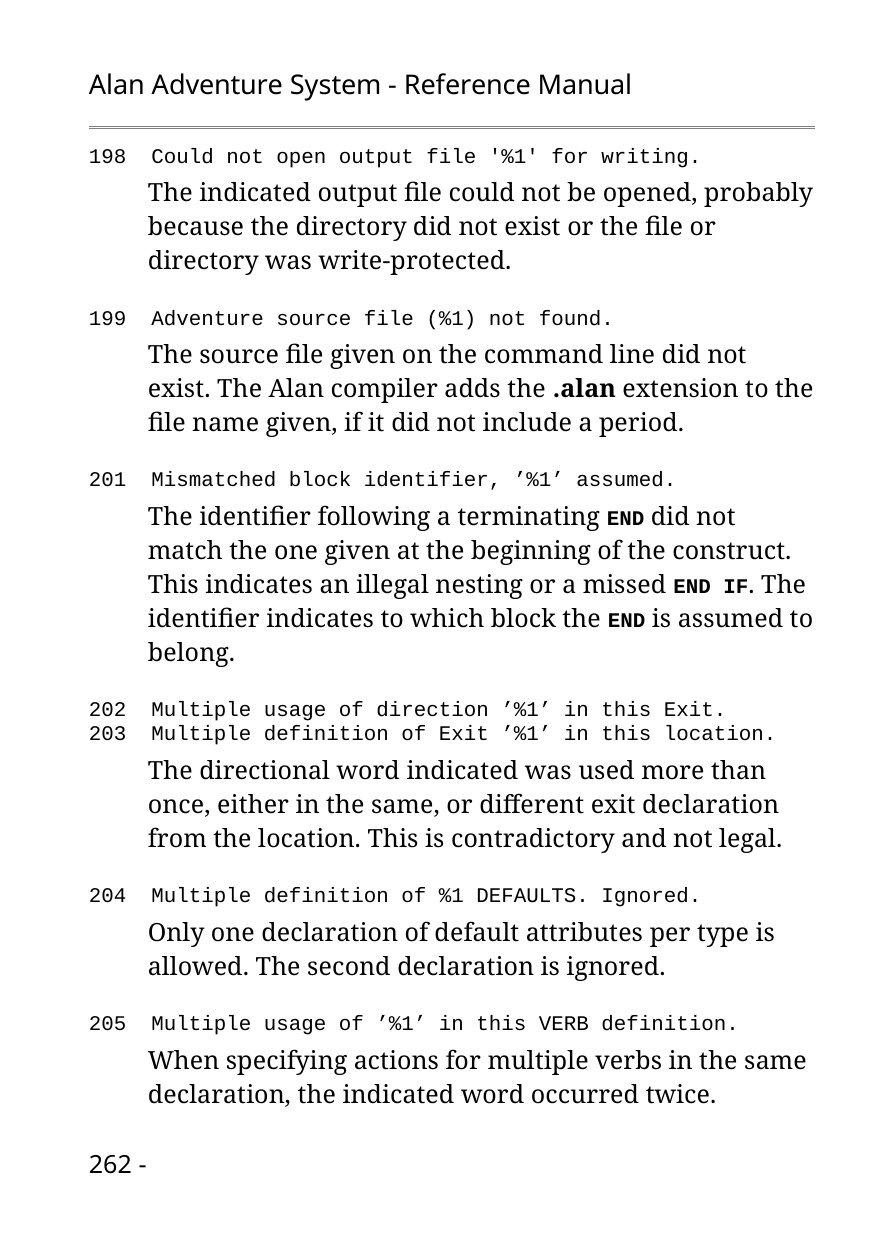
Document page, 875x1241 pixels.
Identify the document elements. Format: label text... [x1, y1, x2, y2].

text 204 Multiple definition of %1 DEFAULTS. Ignored. [88, 885, 815, 909]
text 199 Adventure source file (%1) not found. [88, 307, 815, 331]
text Only one declaration of default attributes per type is allowed. The sec­ond declaration is ignored. [148, 915, 815, 983]
text The directional word indicated was used more than once, either in the same, or different exit declaration from the location. This is contradic­tory and not legal. [148, 753, 815, 855]
text 201 Mismatched block identifier, ’%1’ assumed. [88, 469, 815, 493]
text When specifying actions for multiple verbs in the same declaration, the indicated word occurred twice. [148, 1043, 815, 1111]
text 205 Multiple usage of ’%1’ in this VERB definition. [88, 1013, 815, 1037]
text The indicated output file could not be opened, probably because the directory did not exist or the file or directory was write-protected. [148, 175, 815, 277]
text 202 Multiple usage of direction ’%1’ in this Exit. 203 Multiple definition of Exit ’%1’ in this location. [88, 699, 815, 747]
text 198 Could not open output file '%1' for writing. [88, 146, 815, 169]
text The identifier following a terminating END did not match the one giv­en at the beginning of the construct. This indicates an illegal nesting or a missed END IF. The identifier indicates to which block the END is assumed to belong. [148, 499, 815, 669]
text The source file given on the command line did not exist. The Alan compiler adds the .alan extension to the file name given, if it did not include a period. [148, 337, 815, 439]
